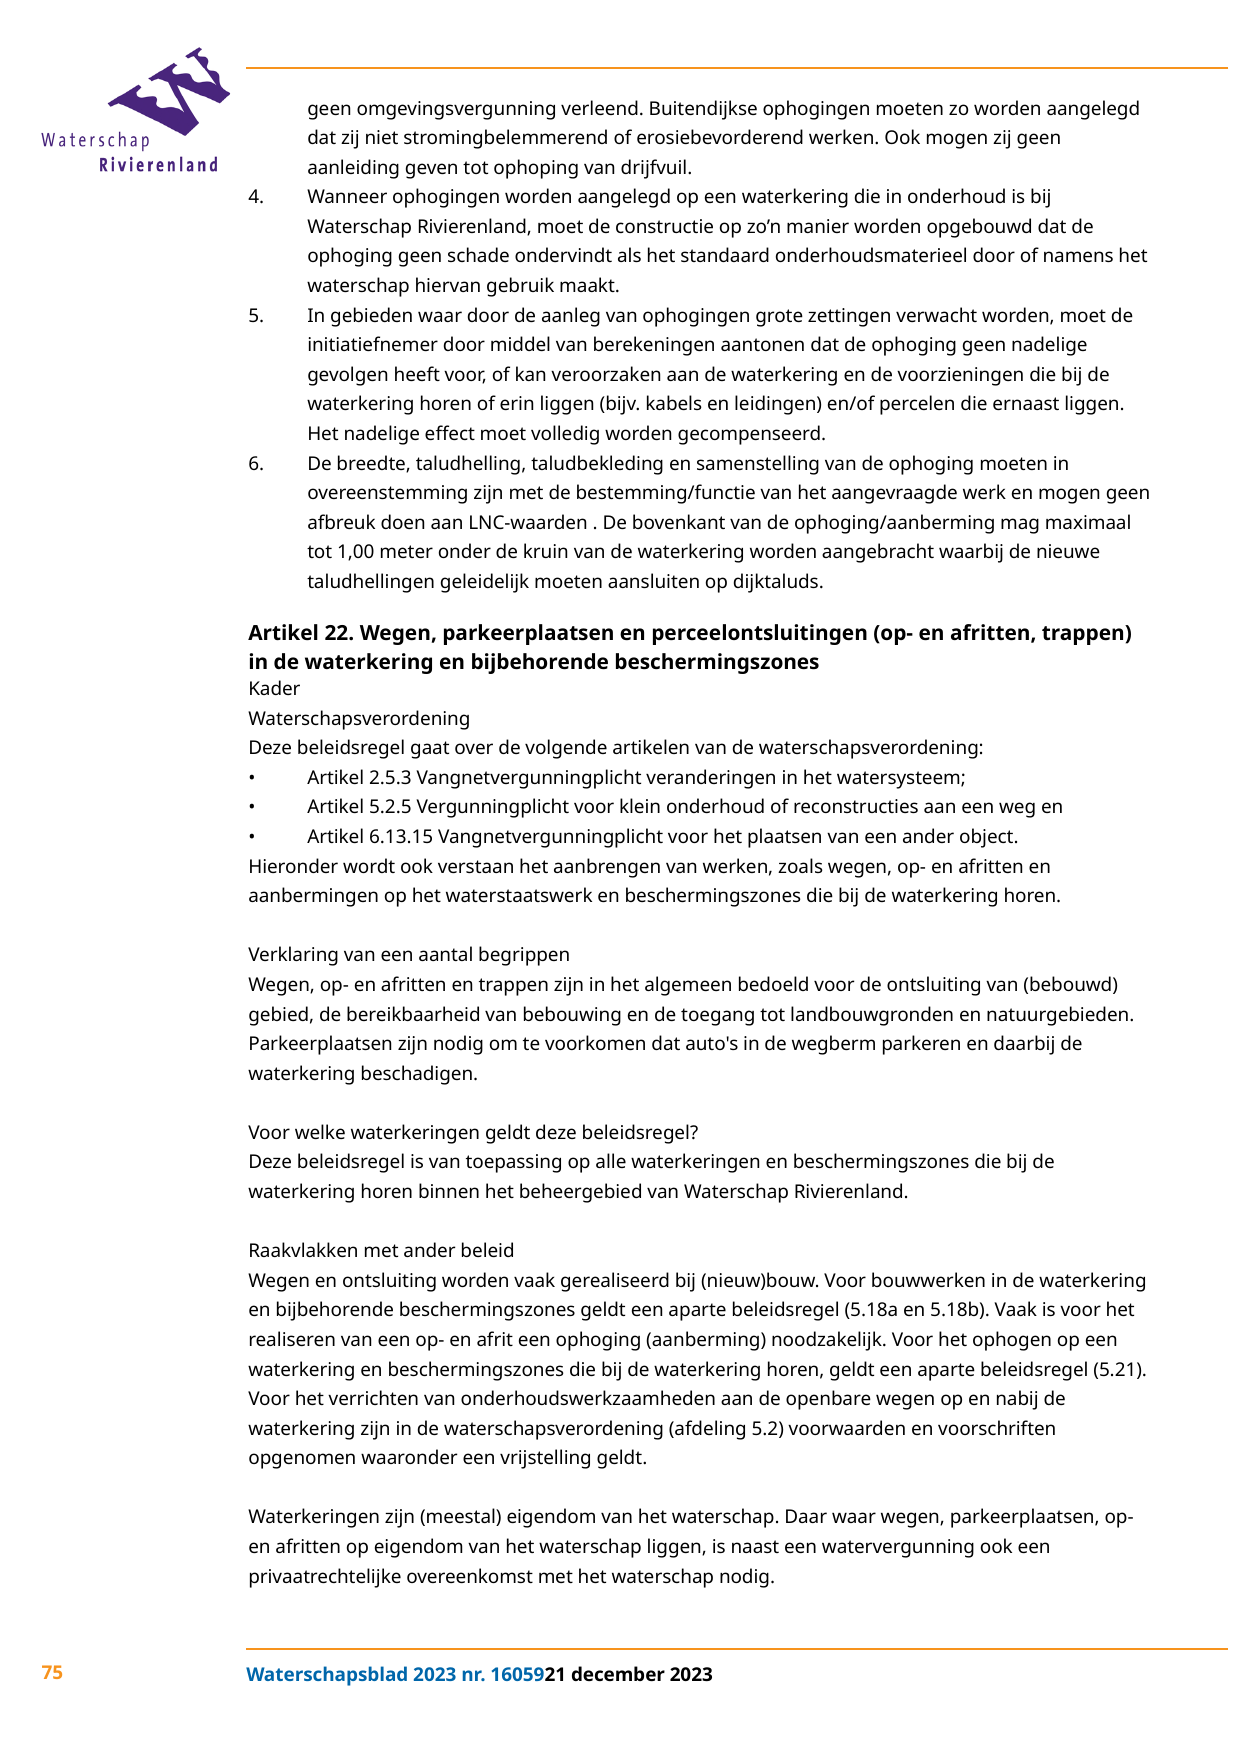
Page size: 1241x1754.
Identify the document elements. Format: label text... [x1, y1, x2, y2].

text Voor welke waterkeringen geldt deze beleidsregel? [248, 1119, 1152, 1145]
list In gebieden waar door de aanleg van ophogingen grote zettingen verwacht worden, moet de initiatiefnemer door middel van berekeningen aantonen dat de ophoging geen nadelige gevolgen heeft voor, of kan veroorzaken aan de waterkering en de voorzieningen die bij de waterkering horen of erin liggen (bijv. kabels en leidingen) en/of percelen die ernaast liggen. Het nadelige effect moet volledig worden gecompenseerd. [248, 302, 1152, 446]
text Deze beleidsregel is van toepassing op alle waterkeringen en beschermingszones die bij de waterkering horen binnen het beheergebied van Waterschap Rivierenland. [248, 1149, 1152, 1204]
text Raakvlakken met ander beleid [248, 1237, 1152, 1263]
text Parkeerplaatsen zijn nodig om te voorkomen dat auto's in de wegberm parkeren en daarbij de waterkering beschadigen. [248, 1030, 1152, 1086]
list geen omgevingsvergunning verleend. Buitendijkse ophogingen moeten zo worden aangelegd dat zij niet stromingbelemmerend of erosiebevorderend werken. Ook mogen zij geen aanleiding geven tot ophoping van drijfvuil. [248, 95, 1152, 180]
text Artikel 22. Wegen, parkeerplaatsen en perceelontsluitingen (op- en afritten, trappen) in de waterkering en bijbehorende beschermingszones [248, 618, 1152, 675]
list De breedte, taludhelling, taludbekleding en samenstelling van de ophoging moeten in overeenstemming zijn met de bestemming/functie van het aangevraagde werk en mogen geen afbreuk doen aan LNC-waarden . De bovenkant van de ophoging/aanberming mag maximaal tot 1,00 meter onder de kruin van de waterkering worden aangebracht waarbij de nieuwe taludhellingen geleidelijk moeten aansluiten op dijktaluds. [248, 450, 1152, 594]
picture [41, 47, 231, 172]
text Verklaring van een aantal begrippen [248, 942, 1152, 967]
text Wegen, op- en afritten en trappen zijn in het algemeen bedoeld voor de ontsluiting van (bebouwd) gebied, de bereikbaarheid van bebouwing en de toegang tot landbouwgronden en natuurgebieden. [248, 971, 1152, 1027]
text Waterschapsverordening [248, 705, 1152, 731]
list Wanneer ophogingen worden aangelegd op een waterkering die in onderhoud is bij Waterschap Rivierenland, moet de constructie op zo’n manier worden opgebouwd dat de ophoging geen schade ondervindt als het standaard onderhoudsmaterieel door of namens het waterschap hiervan gebruik maakt. [248, 183, 1152, 298]
list Artikel 2.5.3 Vangnetvergunningplicht veranderingen in het watersysteem; [248, 764, 1152, 790]
text Waterkeringen zijn (meestal) eigendom van het waterschap. Daar waar wegen, parkeerplaatsen, op- en afritten op eigendom van het waterschap liggen, is naast een watervergunning ook een privaatrechtelijke overeenkomst met het waterschap nodig. [248, 1504, 1152, 1589]
text Kader [248, 675, 1152, 701]
text Wegen en ontsluiting worden vaak gerealiseerd bij (nieuw)bouw. Voor bouwwerken in de waterkering en bijbehorende beschermingszones geldt een aparte beleidsregel (5.18a en 5.18b). Vaak is voor het realiseren van een op- en afrit een ophoging (aanberming) noodzakelijk. Voor het ophogen op een waterkering en beschermingszones die bij de waterkering horen, geldt een aparte beleidsregel (5.21). [248, 1267, 1152, 1382]
text Voor het verrichten van onderhoudswerkzaamheden aan de openbare wegen op en nabij de waterkering zijn in de waterschapsverordening (afdeling 5.2) voorwaarden en voorschriften opgenomen waaronder een vrijstelling geldt. [248, 1385, 1152, 1470]
list Artikel 6.13.15 Vangnetvergunningplicht voor het plaatsen van een ander object. [248, 823, 1152, 849]
list Artikel 5.2.5 Vergunningplicht voor klein onderhoud of reconstructies aan een weg en [248, 794, 1152, 819]
text Hieronder wordt ook verstaan het aanbrengen van werken, zoals wegen, op- en afritten en aanbermingen op het waterstaatswerk en beschermingszones die bij de waterkering horen. [248, 853, 1152, 908]
text Deze beleidsregel gaat over de volgende artikelen van de waterschapsverordening: [248, 734, 1152, 760]
